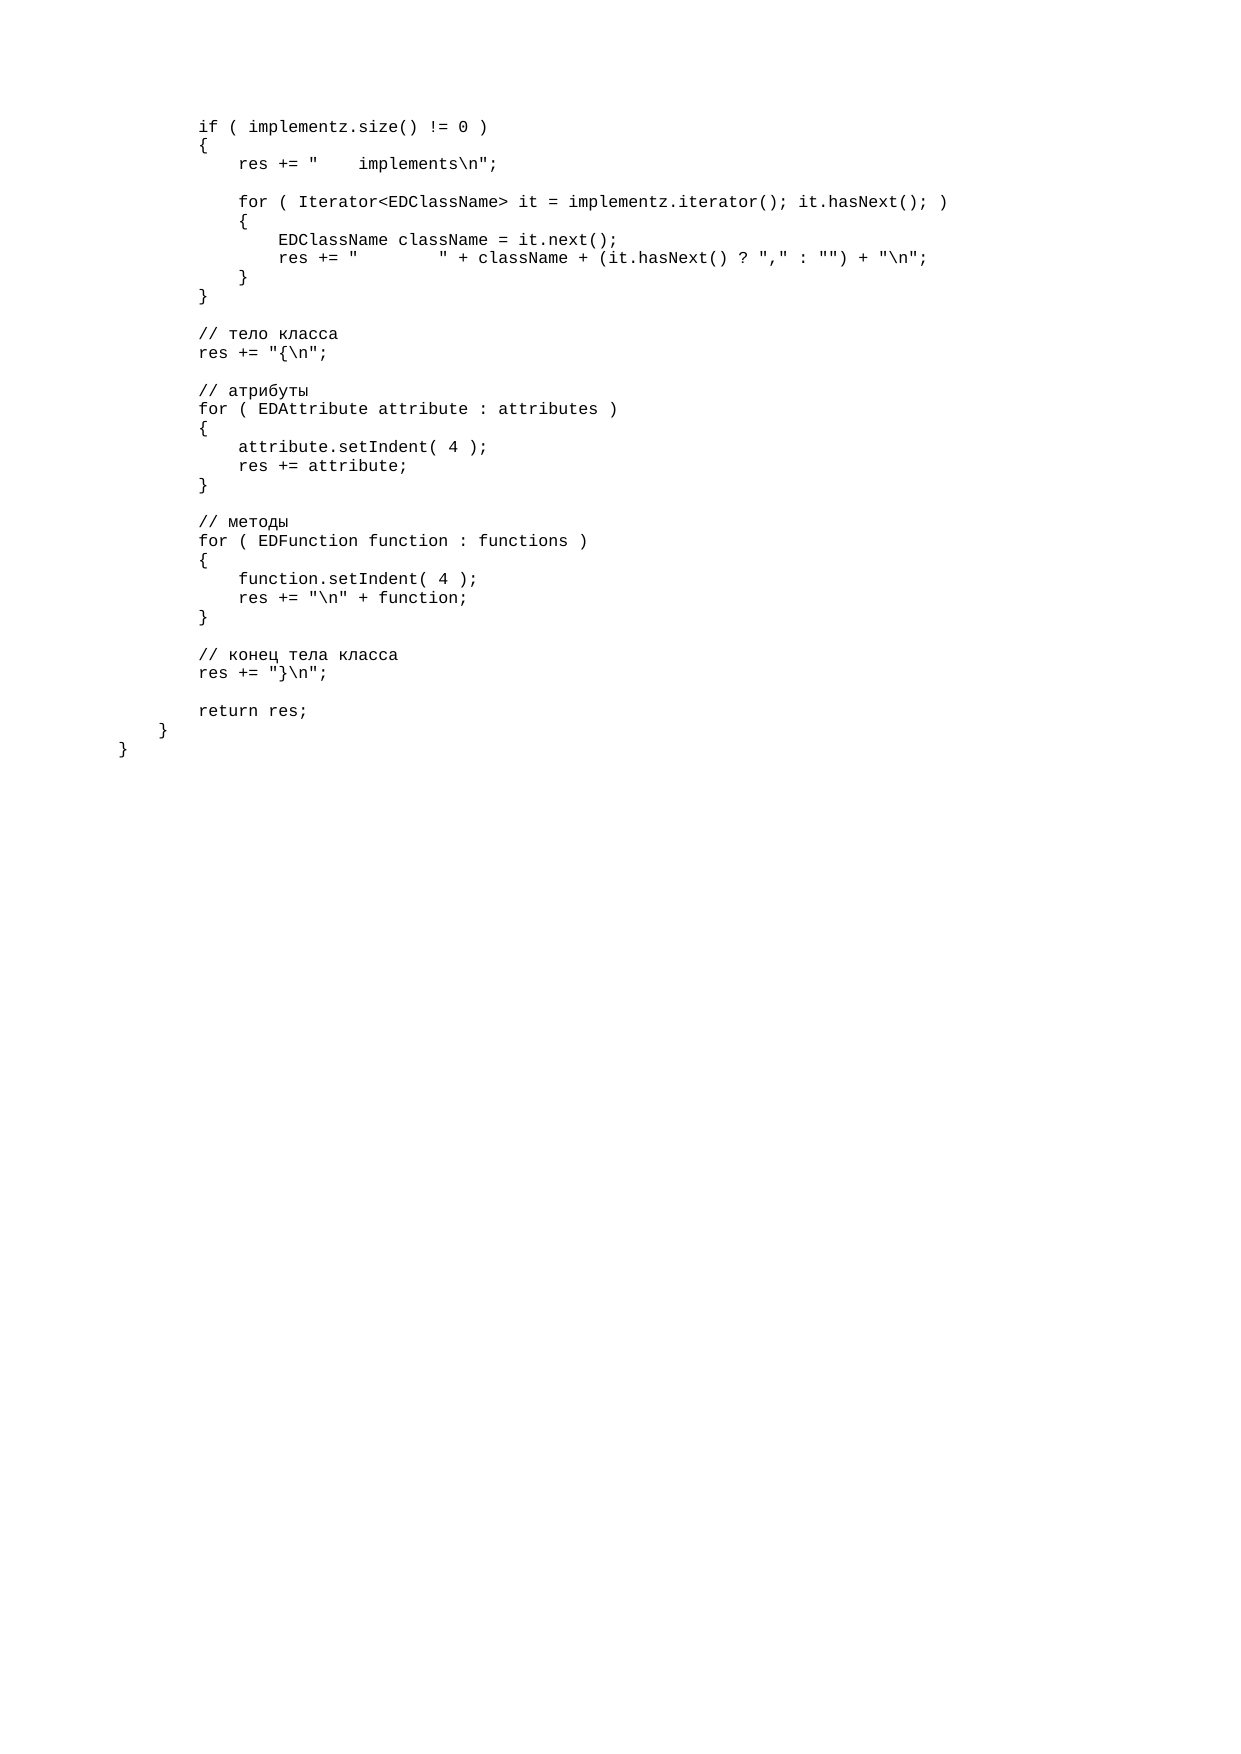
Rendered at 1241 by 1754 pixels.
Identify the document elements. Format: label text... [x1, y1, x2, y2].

text } [118, 740, 1122, 759]
text } [118, 721, 1122, 740]
text { [118, 420, 1122, 439]
text { [118, 212, 1122, 231]
text if ( implementz.size() != 0 ) [118, 118, 1122, 137]
text res += attribute; [118, 457, 1122, 476]
text return res; [118, 703, 1122, 721]
text } [118, 288, 1122, 307]
text res += "}\n"; [118, 665, 1122, 684]
text res += " implements\n"; [118, 156, 1122, 175]
text for ( EDFunction function : functions ) [118, 533, 1122, 552]
text } [118, 269, 1122, 288]
text for ( EDAttribute attribute : attributes ) [118, 401, 1122, 420]
text { [118, 552, 1122, 571]
text for ( Iterator<EDClassName> it = implementz.iterator(); it.hasNext(); ) [118, 193, 1122, 212]
text EDClassName className = it.next(); [118, 231, 1122, 250]
text } [118, 608, 1122, 627]
text // атрибуты [118, 382, 1122, 401]
text res += "{\n"; [118, 344, 1122, 363]
text // тело класса [118, 326, 1122, 344]
text function.setIndent( 4 ); [118, 571, 1122, 589]
text attribute.setIndent( 4 ); [118, 439, 1122, 457]
text } [118, 476, 1122, 495]
text // конец тела класса [118, 646, 1122, 665]
text // методы [118, 514, 1122, 533]
text res += "\n" + function; [118, 589, 1122, 608]
text res += " " + className + (it.hasNext() ? "," : "") + "\n"; [118, 250, 1122, 269]
text { [118, 137, 1122, 156]
